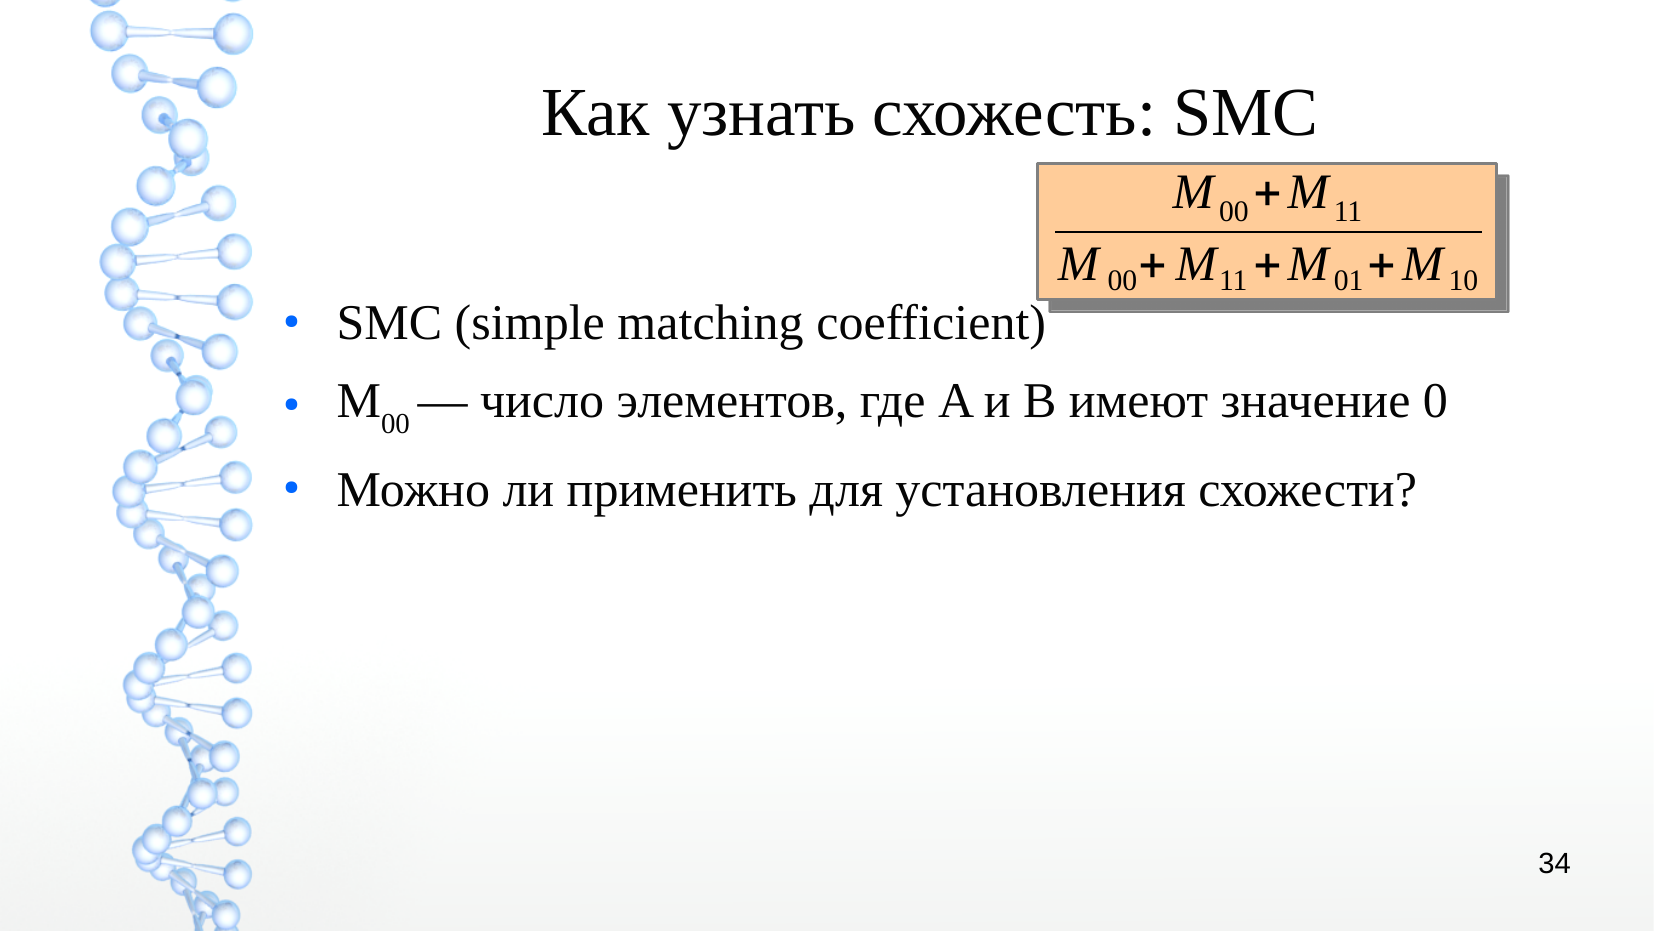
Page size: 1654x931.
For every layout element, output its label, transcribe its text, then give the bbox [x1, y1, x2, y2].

chart [1039, 165, 1495, 295]
picture [0, 0, 1654, 931]
list SMC (simple matching coefficient) M00 — число элементов, где A и B имеют значение 0 Можно ли применить для установления схожести? [265, 295, 1595, 815]
title Как узнать схожесть: SMC [265, 35, 1595, 189]
